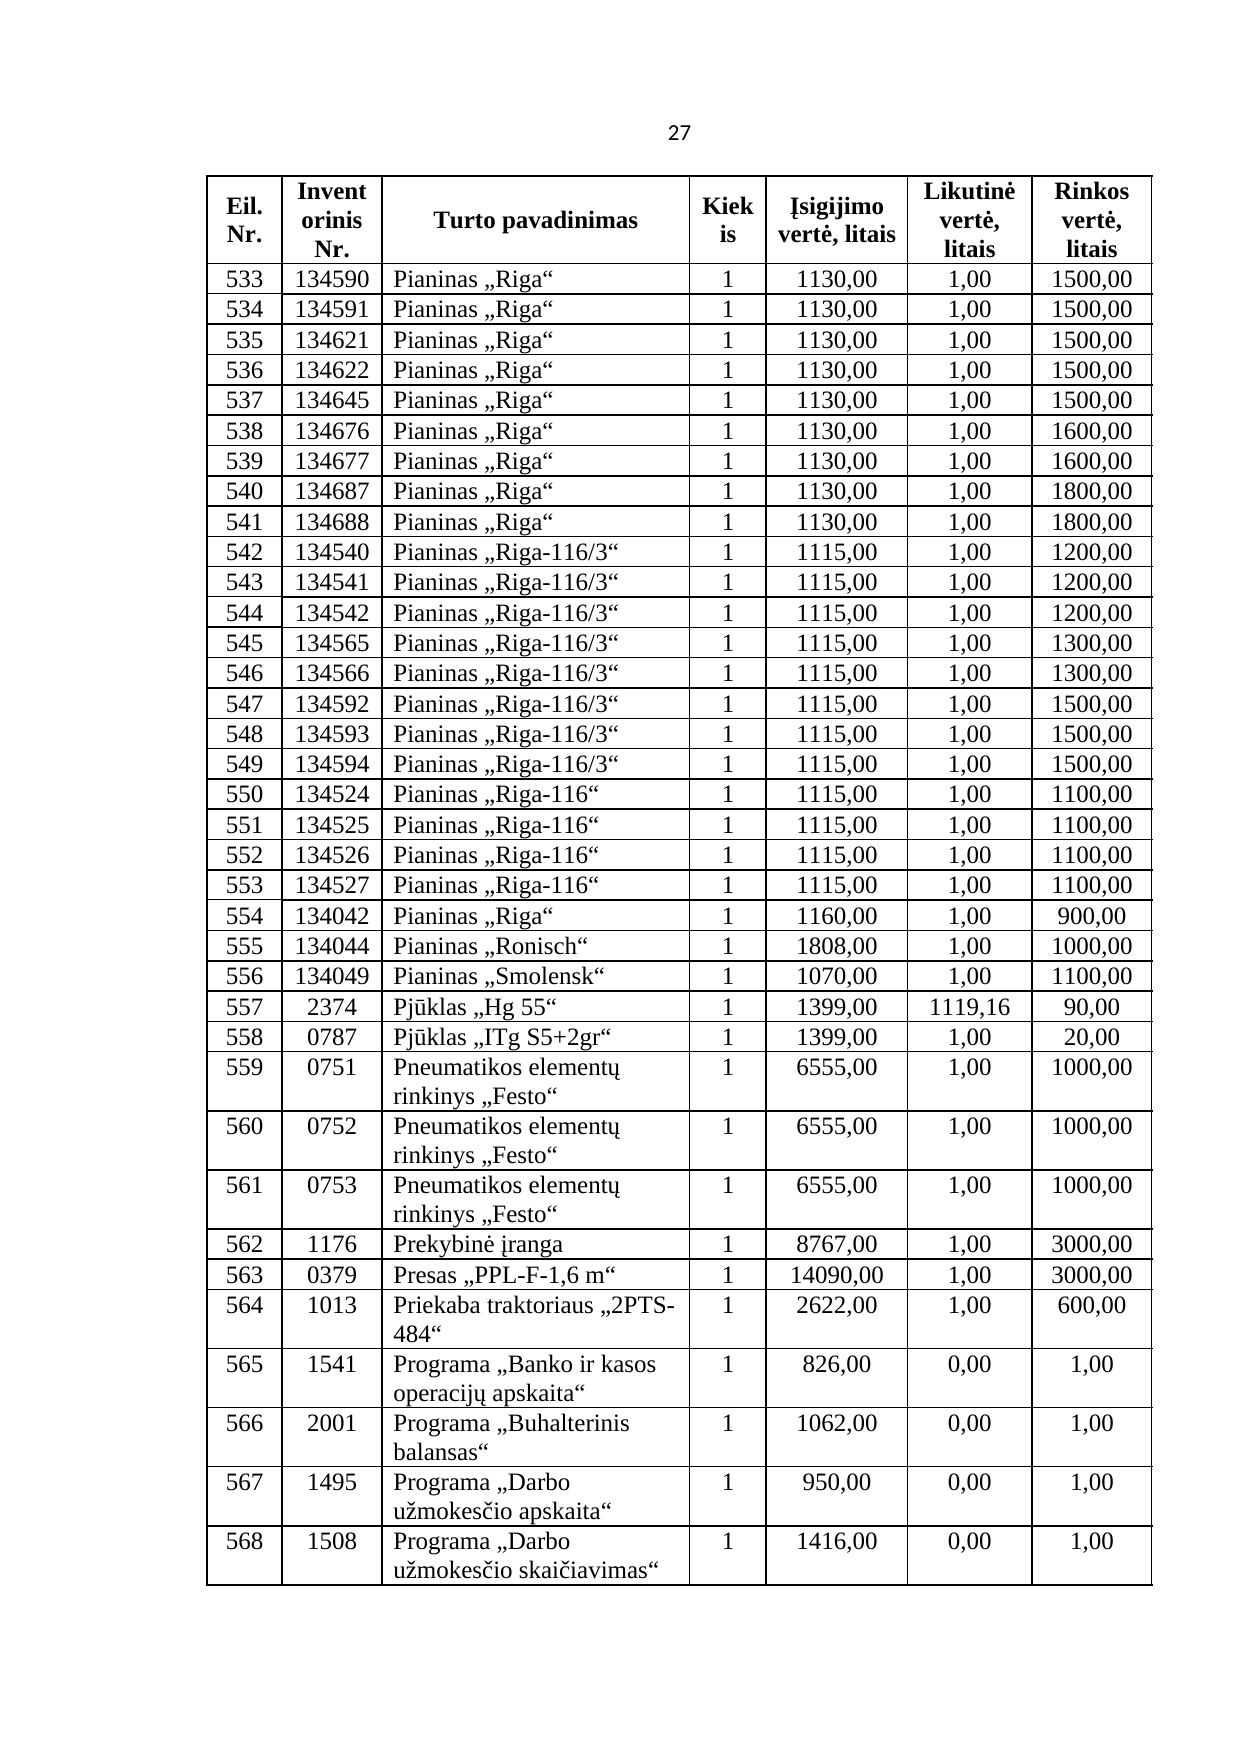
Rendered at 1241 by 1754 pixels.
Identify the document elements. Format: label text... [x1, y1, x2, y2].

table_cell 6555,00 [767, 1052, 907, 1110]
table_cell Programa „Darbo užmokesčio skaičiavimas“ [383, 1527, 689, 1584]
table_cell Pneumatikos elementų rinkinys „Festo“ [383, 1052, 689, 1110]
table_cell 1,00 [908, 416, 1031, 444]
table_cell 1,00 [1033, 1467, 1151, 1525]
table_cell 555 [208, 931, 281, 960]
table_cell 134566 [283, 658, 381, 687]
table_header Įsigijimo vertė, litais [767, 177, 907, 263]
table_cell 2622,00 [767, 1290, 907, 1348]
table_cell 1,00 [908, 295, 1031, 323]
table_cell 1,00 [908, 931, 1031, 960]
table_cell 1 [690, 658, 765, 687]
table_cell Pjūklas „Hg 55“ [383, 992, 689, 1021]
table_cell Pianinas „Riga-116“ [383, 810, 689, 839]
table_cell 1300,00 [1033, 658, 1151, 687]
table_cell 6555,00 [767, 1171, 907, 1228]
table_cell 1 [690, 477, 765, 505]
table_cell 1500,00 [1033, 355, 1151, 384]
table_cell Pianinas „Riga“ [383, 416, 689, 444]
table_cell 541 [208, 507, 281, 536]
table_cell 1,00 [908, 1112, 1031, 1169]
table_cell 1,00 [908, 689, 1031, 717]
table_cell 1 [690, 295, 765, 323]
table_cell 1115,00 [767, 780, 907, 808]
table_cell 134676 [283, 416, 381, 444]
table_cell 134645 [283, 386, 381, 414]
table_cell 1 [690, 689, 765, 717]
table_header Rinkos vertė, litais [1033, 177, 1151, 263]
table_cell 1,00 [1033, 1408, 1151, 1466]
table_cell 1115,00 [767, 749, 907, 778]
table_cell 134687 [283, 477, 381, 505]
table_cell 1 [690, 810, 765, 839]
table_cell 1500,00 [1033, 386, 1151, 414]
table_cell 550 [208, 780, 281, 808]
table_cell 560 [208, 1112, 281, 1169]
table_cell 559 [208, 1052, 281, 1110]
table_cell 1 [690, 325, 765, 354]
table_cell 134590 [283, 264, 381, 293]
table_cell 1160,00 [767, 901, 907, 929]
table_cell 534 [208, 294, 281, 323]
table_cell 1,00 [908, 355, 1031, 384]
table_cell Pianinas „Riga“ [383, 325, 689, 354]
table_cell 1130,00 [767, 446, 907, 475]
table_cell 1115,00 [767, 840, 907, 869]
table_cell 546 [208, 658, 281, 687]
table_cell 0751 [283, 1052, 381, 1110]
table_cell 1,00 [908, 446, 1031, 475]
table_cell 1100,00 [1033, 810, 1151, 839]
table_cell Pianinas „Riga-116“ [383, 840, 689, 869]
table_cell 1399,00 [767, 992, 907, 1021]
table_cell 544 [208, 597, 281, 626]
table_cell 1,00 [908, 658, 1031, 687]
table_cell Pianinas „Riga“ [383, 264, 689, 293]
table_cell 1600,00 [1033, 416, 1151, 444]
table_cell 1,00 [1033, 1527, 1151, 1584]
table_header Kiekis [690, 177, 765, 263]
table_cell 545 [208, 628, 281, 657]
table_cell 567 [208, 1467, 281, 1525]
table_cell 1100,00 [1033, 840, 1151, 869]
table_cell 1115,00 [767, 658, 907, 687]
table_cell 1 [690, 264, 765, 293]
table_cell 1 [690, 840, 765, 869]
table_cell 1800,00 [1033, 477, 1151, 505]
table_cell 1 [690, 780, 765, 808]
table_cell 1 [690, 598, 765, 626]
table_cell 1,00 [908, 780, 1031, 808]
table_cell 1176 [283, 1230, 381, 1258]
table_cell Programa „Buhalterinis balansas“ [383, 1408, 689, 1466]
table_cell 1416,00 [767, 1527, 907, 1584]
table_cell 1,00 [908, 1260, 1031, 1289]
table_cell 1 [690, 719, 765, 748]
table_header Turto pavadinimas [383, 177, 689, 263]
table_cell 600,00 [1033, 1290, 1151, 1348]
table_cell 1130,00 [767, 477, 907, 505]
table_cell 1,00 [908, 962, 1031, 990]
table_cell 1130,00 [767, 507, 907, 536]
table_cell 539 [208, 446, 281, 475]
table_cell 1,00 [908, 264, 1031, 293]
table_cell 568 [208, 1527, 281, 1584]
table_cell 3000,00 [1033, 1230, 1151, 1258]
table_cell 0,00 [908, 1349, 1031, 1407]
table_cell 543 [208, 567, 281, 596]
table_cell 134592 [283, 689, 381, 717]
table_cell 134049 [283, 962, 381, 990]
table_cell 1000,00 [1033, 931, 1151, 960]
table_cell Pianinas „Riga“ [383, 355, 689, 384]
table_cell 1,00 [908, 507, 1031, 536]
table_cell Presas „PPL-F-1,6 m“ [383, 1260, 689, 1289]
table_cell 1500,00 [1033, 749, 1151, 778]
table_cell 565 [208, 1349, 281, 1407]
table_cell 1062,00 [767, 1408, 907, 1466]
table_cell Pianinas „Riga-116/3“ [383, 689, 689, 717]
table_cell 535 [208, 325, 281, 354]
table_cell 1 [690, 871, 765, 899]
table_cell 1000,00 [1033, 1112, 1151, 1169]
table_cell Pianinas „Smolensk“ [383, 962, 689, 990]
table_cell 134541 [283, 567, 381, 596]
table_cell 547 [208, 689, 281, 717]
table_cell 1,00 [908, 840, 1031, 869]
table_header Likutinė vertė, litais [908, 177, 1031, 263]
table_cell Pianinas „Riga“ [383, 446, 689, 475]
table_cell 538 [208, 416, 281, 444]
table_cell Prekybinė įranga [383, 1230, 689, 1258]
table_cell 540 [208, 477, 281, 505]
table_cell 0,00 [908, 1527, 1031, 1584]
table_cell 1130,00 [767, 416, 907, 444]
table_cell 1500,00 [1033, 719, 1151, 748]
table_cell 1 [690, 1290, 765, 1348]
table_cell 1,00 [908, 1052, 1031, 1110]
table_cell 1 [690, 1467, 765, 1525]
table_cell 134044 [283, 931, 381, 960]
table_cell 1130,00 [767, 386, 907, 414]
table_cell 1 [690, 1408, 765, 1466]
table_cell 1,00 [908, 1171, 1031, 1228]
table_cell 554 [208, 900, 281, 929]
table_cell Pjūklas „ITg S5+2gr“ [383, 1022, 689, 1051]
table_cell 1100,00 [1033, 962, 1151, 990]
table_cell 1115,00 [767, 537, 907, 566]
table_cell Pianinas „Riga“ [383, 507, 689, 536]
table_cell 1 [690, 416, 765, 444]
table_cell 1500,00 [1033, 295, 1151, 323]
table_cell 134677 [283, 446, 381, 475]
table_cell 1115,00 [767, 871, 907, 899]
table_cell 556 [208, 962, 281, 990]
table_cell 1200,00 [1033, 567, 1151, 596]
table_cell 1 [690, 901, 765, 929]
table_cell Pianinas „Riga-116/3“ [383, 658, 689, 687]
table_cell 950,00 [767, 1467, 907, 1525]
table_cell 566 [208, 1408, 281, 1466]
table_cell 1800,00 [1033, 507, 1151, 536]
table_cell Programa „Banko ir kasos operacijų apskaita“ [383, 1349, 689, 1407]
table_cell 1130,00 [767, 295, 907, 323]
table_cell Pianinas „Riga-116“ [383, 780, 689, 808]
table_cell 3000,00 [1033, 1260, 1151, 1289]
table_cell 20,00 [1033, 1022, 1151, 1051]
table_cell 1 [690, 628, 765, 657]
table_cell 1 [690, 992, 765, 1021]
table_cell 1115,00 [767, 598, 907, 626]
table_cell 1100,00 [1033, 780, 1151, 808]
table_cell Pianinas „Riga-116/3“ [383, 598, 689, 626]
table_cell 0787 [283, 1022, 381, 1051]
table_cell 8767,00 [767, 1230, 907, 1258]
table_cell 1500,00 [1033, 689, 1151, 717]
table_cell Pianinas „Riga“ [383, 386, 689, 414]
table_cell 533 [208, 264, 281, 293]
table_cell 6555,00 [767, 1112, 907, 1169]
table_cell Pianinas „Riga-116/3“ [383, 628, 689, 657]
table_cell 1 [690, 1527, 765, 1584]
table_cell 1 [690, 567, 765, 596]
table_cell 1399,00 [767, 1022, 907, 1051]
table_cell 542 [208, 537, 281, 566]
table_cell 134688 [283, 507, 381, 536]
table_cell 1130,00 [767, 355, 907, 384]
table_cell 551 [208, 810, 281, 839]
table_cell 1130,00 [767, 264, 907, 293]
table_cell 1508 [283, 1527, 381, 1584]
table_cell 1 [690, 507, 765, 536]
table_cell 134524 [283, 780, 381, 808]
table_cell 1 [690, 1349, 765, 1407]
table_cell 1 [690, 537, 765, 566]
table_cell 1,00 [908, 871, 1031, 899]
table_cell 1 [690, 962, 765, 990]
table_cell 1300,00 [1033, 628, 1151, 657]
table_cell 1100,00 [1033, 871, 1151, 899]
table_cell 562 [208, 1230, 281, 1258]
table_cell 0,00 [908, 1467, 1031, 1525]
table_cell 557 [208, 992, 281, 1021]
table_cell 1119,16 [908, 992, 1031, 1021]
table_cell 1000,00 [1033, 1052, 1151, 1110]
table_cell 1,00 [908, 1022, 1031, 1051]
table_cell 1 [690, 446, 765, 475]
table_cell 826,00 [767, 1349, 907, 1407]
table_cell 2001 [283, 1408, 381, 1466]
table_cell Pianinas „Ronisch“ [383, 931, 689, 960]
table_cell 561 [208, 1171, 281, 1228]
table_cell 536 [208, 355, 281, 384]
table_cell 1541 [283, 1349, 381, 1407]
table_cell 1600,00 [1033, 446, 1151, 475]
table_cell 1 [690, 749, 765, 778]
table_cell 1500,00 [1033, 264, 1151, 293]
table_cell 564 [208, 1290, 281, 1348]
table_header Eil. Nr. [208, 177, 281, 263]
table_cell 134565 [283, 628, 381, 657]
table_cell 1 [690, 1171, 765, 1228]
table_cell 1 [690, 1052, 765, 1110]
table_cell 1115,00 [767, 810, 907, 839]
table_cell Priekaba traktoriaus „2PTS-484“ [383, 1290, 689, 1348]
table_cell 134525 [283, 810, 381, 839]
table_cell 1,00 [908, 477, 1031, 505]
table_cell 1,00 [908, 628, 1031, 657]
table_cell Pianinas „Riga-116/3“ [383, 537, 689, 566]
table_cell 1,00 [908, 386, 1031, 414]
table_cell Pianinas „Rigа“ [383, 901, 689, 929]
table_cell 134540 [283, 537, 381, 566]
table_cell 2374 [283, 992, 381, 1021]
table_cell 1,00 [908, 567, 1031, 596]
table_cell 1115,00 [767, 628, 907, 657]
table_cell 14090,00 [767, 1260, 907, 1289]
table_cell 0379 [283, 1260, 381, 1289]
table_cell 0,00 [908, 1408, 1031, 1466]
table_cell Pianinas „Riga“ [383, 477, 689, 505]
table_cell Pianinas „Riga-116/3“ [383, 749, 689, 778]
table_cell Pianinas „Riga-116/3“ [383, 567, 689, 596]
table_cell 1500,00 [1033, 325, 1151, 354]
table_cell 1808,00 [767, 931, 907, 960]
table_cell 90,00 [1033, 992, 1151, 1021]
table_cell 0752 [283, 1112, 381, 1169]
table_header Inventorinis Nr. [283, 177, 381, 263]
table_cell 552 [208, 840, 281, 869]
table_cell 1 [690, 1260, 765, 1289]
table_cell 548 [208, 719, 281, 748]
table_cell 1,00 [908, 598, 1031, 626]
table_cell 1,00 [908, 810, 1031, 839]
table_cell 563 [208, 1260, 281, 1289]
table_cell 1 [690, 931, 765, 960]
table_cell 1 [690, 1022, 765, 1051]
table_cell 558 [208, 1022, 281, 1051]
table_cell 134591 [283, 295, 381, 323]
table_cell 1,00 [908, 749, 1031, 778]
table_cell Pneumatikos elementų rinkinys „Festo“ [383, 1112, 689, 1169]
table_cell 134594 [283, 749, 381, 778]
table_cell 1130,00 [767, 325, 907, 354]
table_cell 1,00 [1033, 1349, 1151, 1407]
table_cell 1,00 [908, 901, 1031, 929]
table_cell 1,00 [908, 1290, 1031, 1348]
table_cell 1200,00 [1033, 537, 1151, 566]
table_cell 1000,00 [1033, 1171, 1151, 1228]
table_cell 134527 [283, 871, 381, 899]
table_cell Pianinas „Riga“ [383, 295, 689, 323]
table_cell 134593 [283, 719, 381, 748]
table_cell 134621 [283, 325, 381, 354]
table_cell 1115,00 [767, 567, 907, 596]
table_cell Pianinas „Riga-116/3“ [383, 719, 689, 748]
table_cell 134622 [283, 355, 381, 384]
table_cell 1 [690, 386, 765, 414]
table_cell 1,00 [908, 719, 1031, 748]
table_cell 553 [208, 871, 281, 899]
table_cell 1115,00 [767, 689, 907, 717]
table_cell Pianinas „Riga-116“ [383, 871, 689, 899]
table_cell 1013 [283, 1290, 381, 1348]
table_cell 537 [208, 386, 281, 414]
table_cell 1 [690, 355, 765, 384]
table_cell 549 [208, 749, 281, 778]
table_cell 1 [690, 1112, 765, 1169]
table_cell 1115,00 [767, 719, 907, 748]
table_cell 134542 [283, 598, 381, 626]
table_cell Pneumatikos elementų rinkinys „Festo“ [383, 1171, 689, 1228]
table_cell 1,00 [908, 1230, 1031, 1258]
table_cell 1200,00 [1033, 598, 1151, 626]
table_cell Programa „Darbo užmokesčio apskaita“ [383, 1467, 689, 1525]
table_cell 1,00 [908, 325, 1031, 354]
table_cell 1 [690, 1230, 765, 1258]
table_cell 134042 [283, 901, 381, 929]
table_cell 1,00 [908, 537, 1031, 566]
table_cell 0753 [283, 1171, 381, 1228]
table_cell 900,00 [1033, 901, 1151, 929]
table_cell 134526 [283, 840, 381, 869]
table_cell 1070,00 [767, 962, 907, 990]
table_cell 1495 [283, 1467, 381, 1525]
